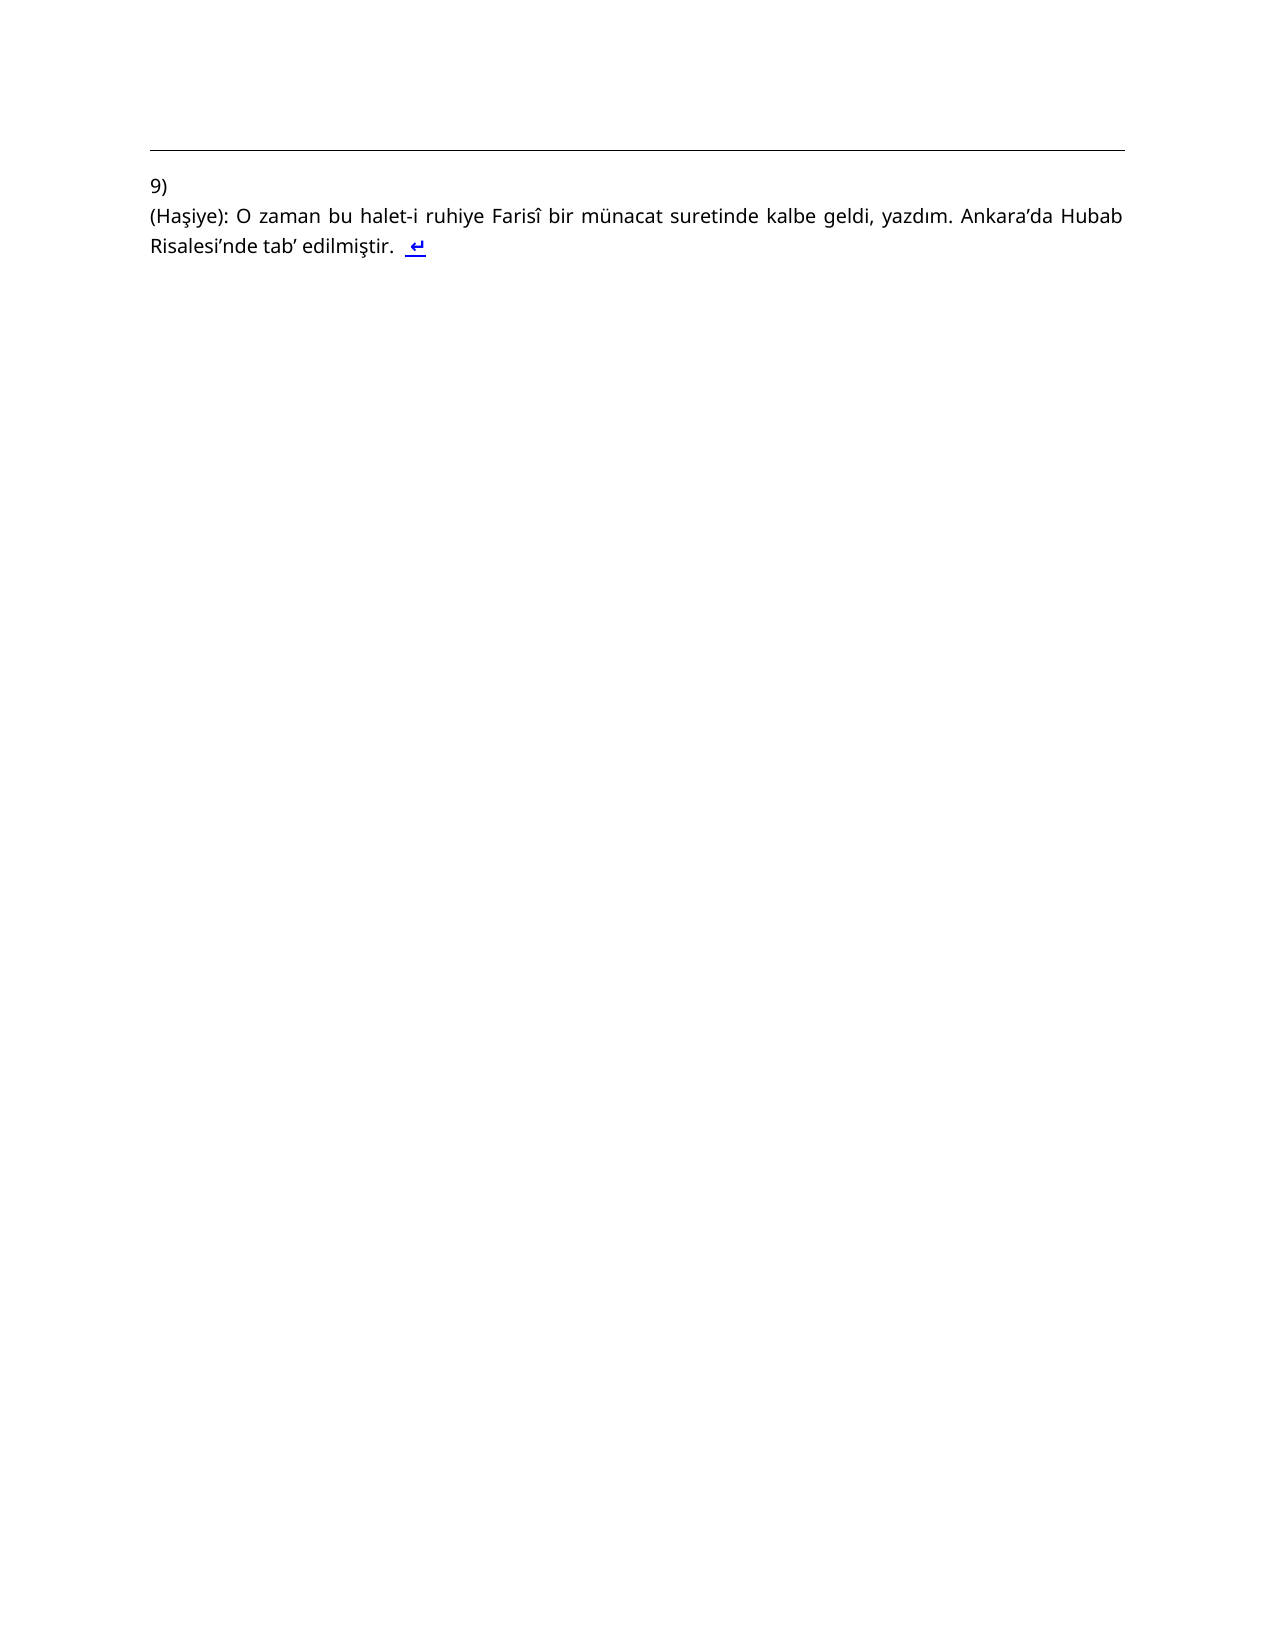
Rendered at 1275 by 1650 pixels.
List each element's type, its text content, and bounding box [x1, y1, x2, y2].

text 9) [150, 151, 1125, 199]
text (Haşiye): O zaman bu halet-i ruhiye Farisî bir münacat suretinde kalbe geldi, yazdım. Ankara’da Hubab Risalesi’nde tab’ edilmiştir. ↵ [150, 199, 1125, 259]
